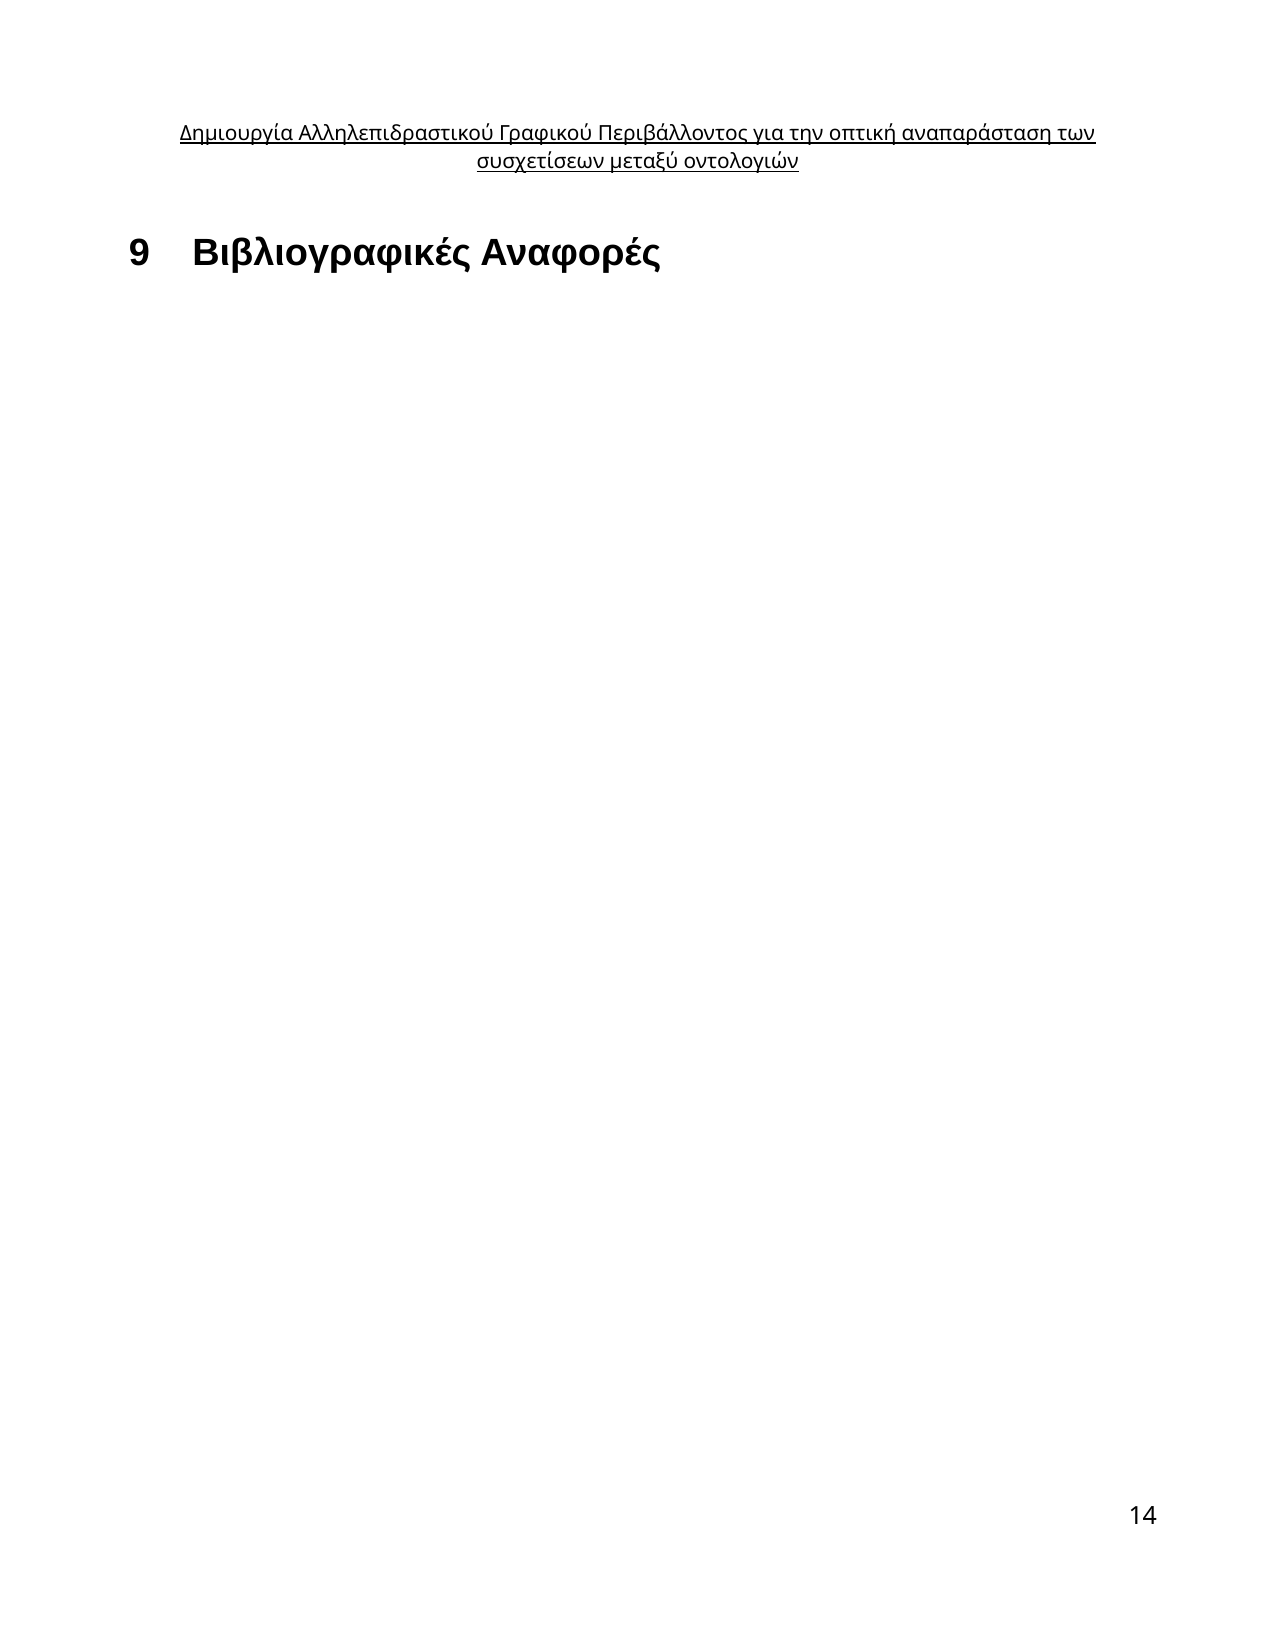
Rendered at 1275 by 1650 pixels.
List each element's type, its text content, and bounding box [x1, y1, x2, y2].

subtitle Βιβλιογραφικές Αναφορές [118, 229, 1157, 273]
